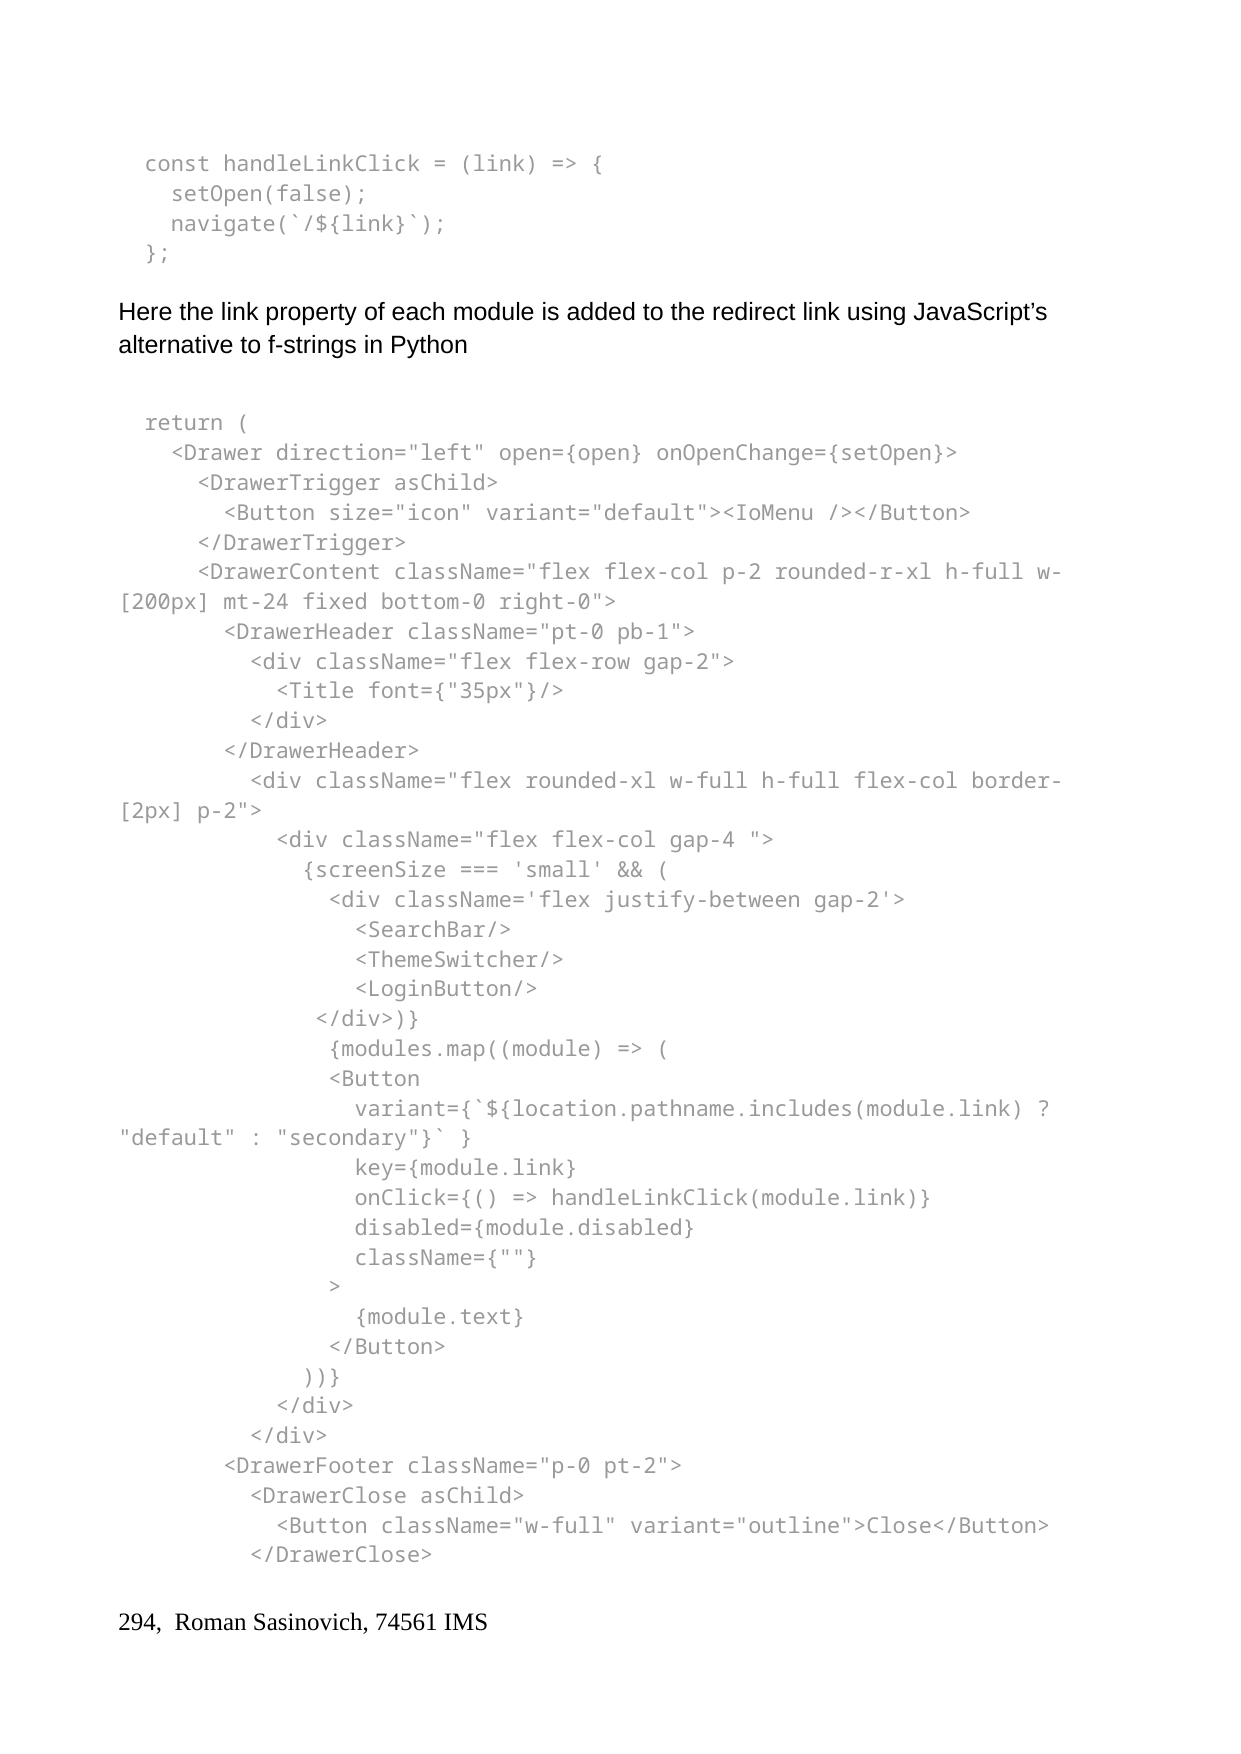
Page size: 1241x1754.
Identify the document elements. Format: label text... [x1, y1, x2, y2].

text </div>)} [118, 1003, 1122, 1033]
text <div className="flex flex-row gap-2"> [118, 646, 1122, 675]
text key={module.link} [118, 1152, 1122, 1182]
text <ThemeSwitcher/> [118, 943, 1122, 973]
text <DrawerClose asChild> [118, 1480, 1122, 1509]
text disabled={module.disabled} [118, 1212, 1122, 1241]
text onClick={() => handleLinkClick(module.link)} [118, 1182, 1122, 1212]
text <Button [118, 1063, 1122, 1092]
text Here the link property of each module is added to the redirect link using JavaScript’s alternative to f-strings in Python [118, 297, 1122, 359]
text setOpen(false); [118, 178, 1122, 207]
text {modules.map((module) => ( [118, 1033, 1122, 1063]
text <Drawer direction="left" open={open} onOpenChange={setOpen}> [118, 437, 1122, 467]
text > [118, 1271, 1122, 1301]
text <DrawerFooter className="p-0 pt-2"> [118, 1450, 1122, 1480]
text </DrawerHeader> [118, 735, 1122, 765]
text {screenSize === 'small' && ( [118, 854, 1122, 884]
text </DrawerClose> [118, 1539, 1122, 1569]
text </div> [118, 1420, 1122, 1450]
text </DrawerTrigger> [118, 526, 1122, 556]
text <LoginButton/> [118, 973, 1122, 1003]
text </Button> [118, 1331, 1122, 1361]
text className={""} [118, 1241, 1122, 1271]
text <div className='flex justify-between gap-2'> [118, 884, 1122, 914]
text <DrawerContent className="flex flex-col p-2 rounded-r-xl h-full w-[200px] mt-24 fixed bottom-0 right-0"> [118, 556, 1122, 616]
text </div> [118, 1390, 1122, 1420]
text <Button size="icon" variant="default"><IoMenu /></Button> [118, 497, 1122, 526]
text <Button className="w-full" variant="outline">Close</Button> [118, 1509, 1122, 1539]
text return ( [118, 407, 1122, 437]
text <div className="flex flex-col gap-4 "> [118, 824, 1122, 854]
text {module.text} [118, 1301, 1122, 1331]
text <div className="flex rounded-xl w-full h-full flex-col border-[2px] p-2"> [118, 765, 1122, 824]
text ))} [118, 1361, 1122, 1390]
text variant={`${location.pathname.includes(module.link) ? "default" : "secondary"}` } [118, 1092, 1122, 1152]
text }; [118, 237, 1122, 267]
text <DrawerHeader className="pt-0 pb-1"> [118, 616, 1122, 646]
text navigate(`/${link}`); [118, 207, 1122, 237]
text </div> [118, 705, 1122, 735]
text <DrawerTrigger asChild> [118, 467, 1122, 497]
text <SearchBar/> [118, 914, 1122, 943]
text const handleLinkClick = (link) => { [118, 148, 1122, 178]
text <Title font={"35px"}/> [118, 675, 1122, 705]
